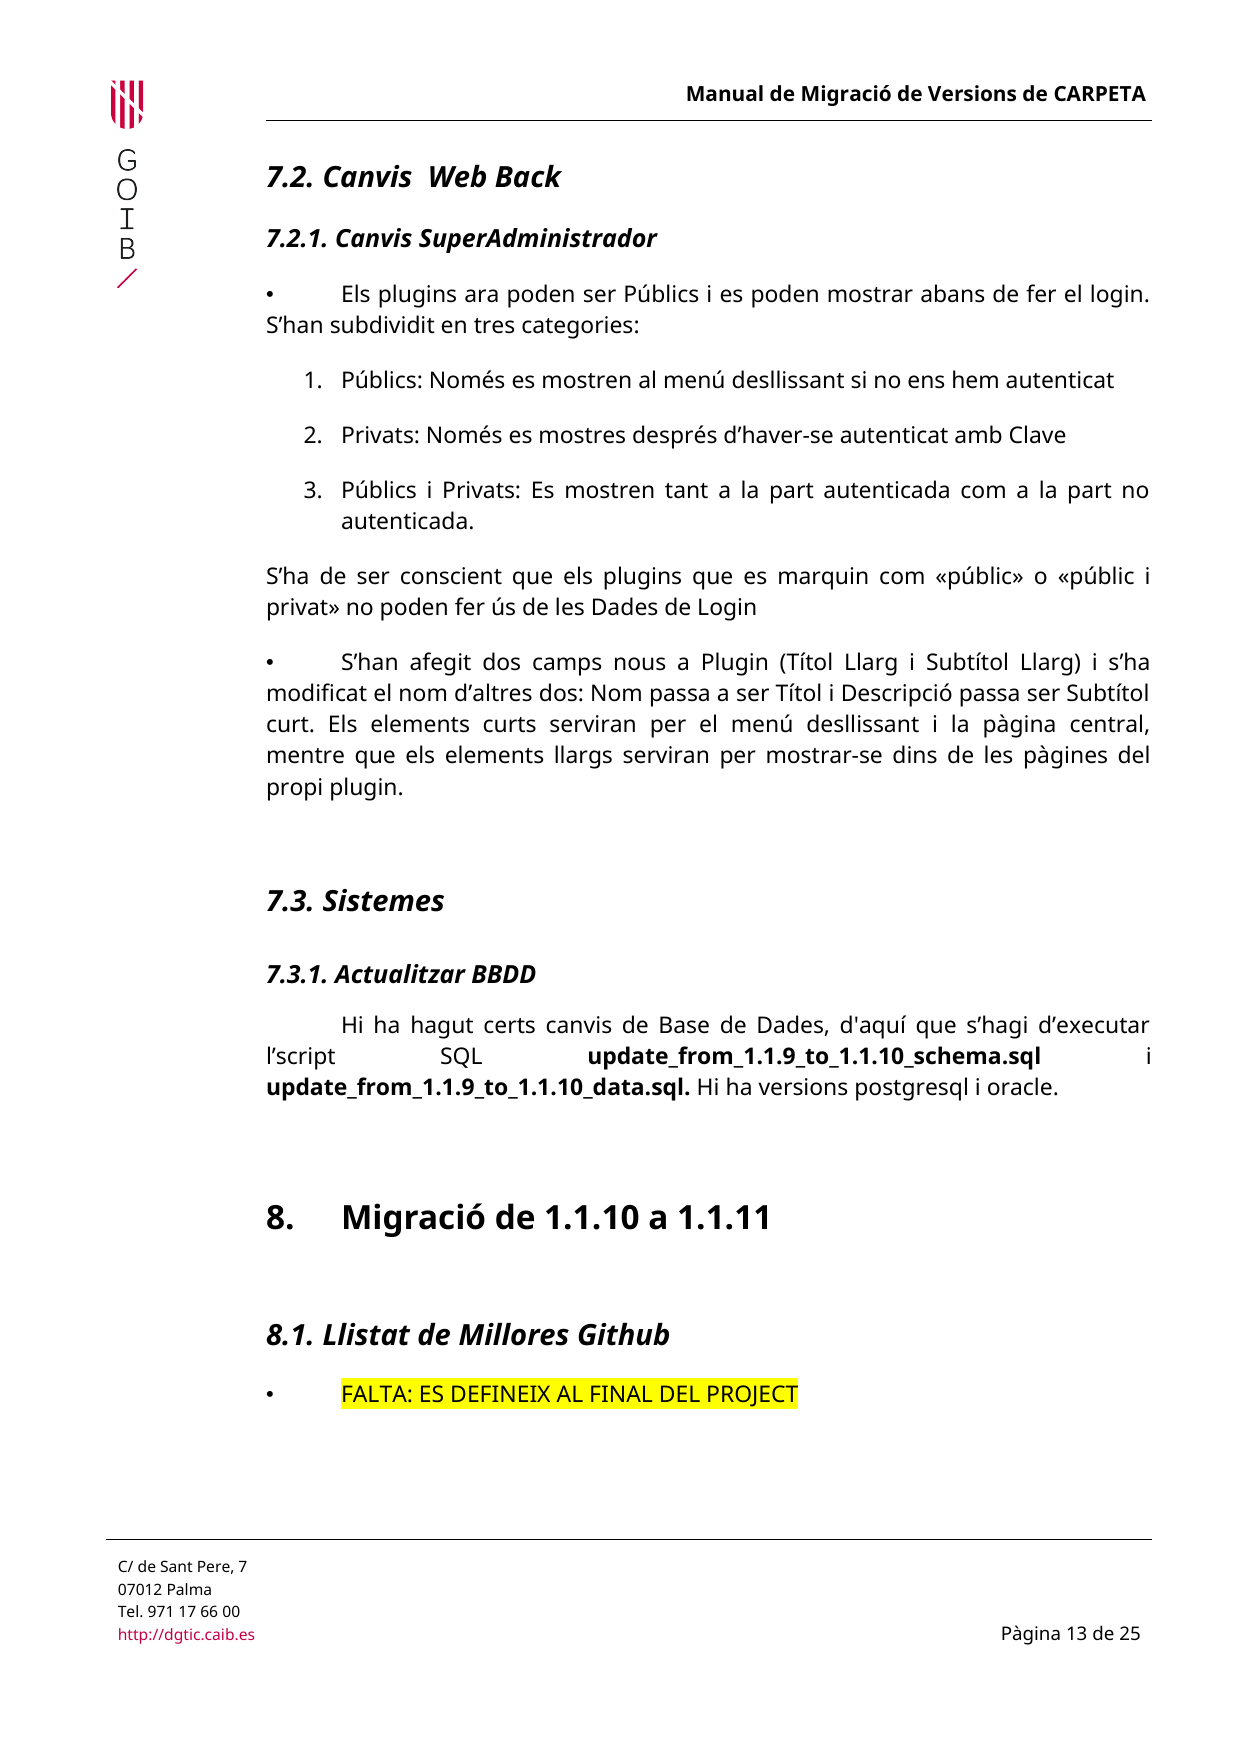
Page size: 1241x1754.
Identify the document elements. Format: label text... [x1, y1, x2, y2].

subtitle Llistat de Millores Github [266, 1314, 1152, 1353]
list S’han afegit dos camps nous a Plugin (Títol Llarg i Subtítol Llarg) i s’ha modificat el nom d’altres dos: Nom passa a ser Títol i Descripció passa ser Subtítol curt. Els elements curts serviran per el menú desllissant i la pàgina central, mentre que els elements llargs serviran per mostrar-se dins de les pàgines del propi plugin. [266, 646, 1152, 802]
text S’ha de ser conscient que els plugins que es marquin com «públic» o «públic i privat» no poden fer ús de les Dades de Login [266, 560, 1152, 622]
list Hi ha hagut certs canvis de Base de Dades, d'aquí que s’hagi d’executar l’script SQL update_from_1.1.9_to_1.1.10_schema.sql i update_from_1.1.9_to_1.1.10_data.sql. Hi ha versions postgresql i oracle. [266, 1009, 1152, 1103]
list Els plugins ara poden ser Públics i es poden mostrar abans de fer el login. S’han subdividit en tres categories: [266, 278, 1152, 341]
subtitle Migració de 1.1.10 a 1.1.11 [266, 1194, 1152, 1239]
list Públics: Només es mostren al menú desllissant si no ens hem autenticat [303, 364, 1152, 395]
subtitle Sistemes [266, 880, 1152, 920]
list Públics i Privats: Es mostren tant a la part autenticada com a la part no autenticada. [303, 474, 1152, 536]
subtitle Canvis Web Back [266, 156, 1152, 196]
subtitle Actualitzar BBDD [266, 957, 1152, 991]
list Privats: Només es mostres després d’haver-se autenticat amb Clave [303, 419, 1152, 450]
subtitle Canvis SuperAdministrador [266, 220, 1152, 254]
picture [82, 57, 172, 319]
list FALTA: ES DEFINEIX AL FINAL DEL PROJECT [266, 1378, 1152, 1409]
